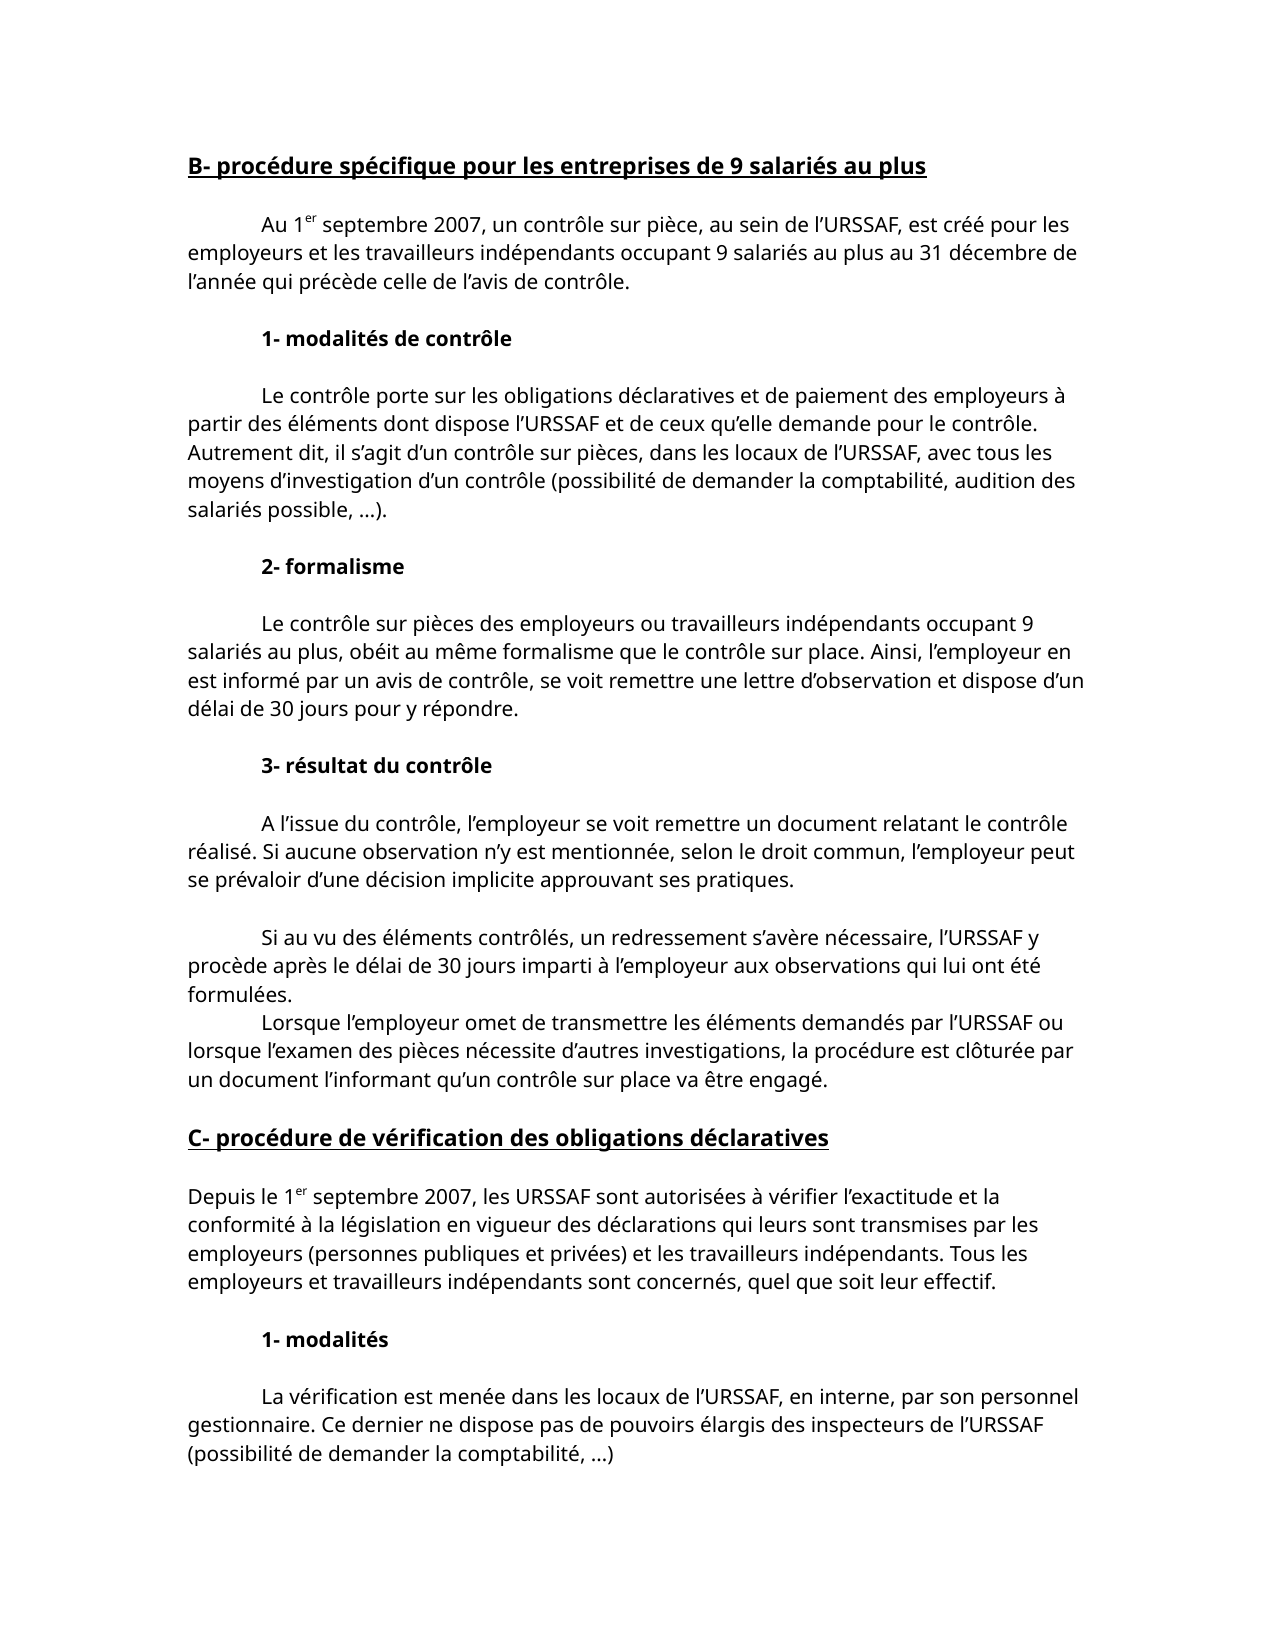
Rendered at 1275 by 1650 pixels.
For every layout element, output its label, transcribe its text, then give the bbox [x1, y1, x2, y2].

text B- procédure spécifique pour les entreprises de 9 salariés au plus [187, 150, 1087, 181]
text Au 1er septembre 2007, un contrôle sur pièce, au sein de l’URSSAF, est créé pour les employeurs et les travailleurs indépendants occupant 9 salariés au plus au 31 décembre de l’année qui précède celle de l’avis de contrôle. [187, 210, 1087, 295]
text C- procédure de vérification des obligations déclaratives [187, 1122, 1087, 1153]
text 2- formalisme [187, 552, 1087, 580]
text Le contrôle sur pièces des employeurs ou travailleurs indépendants occupant 9 salariés au plus, obéit au même formalisme que le contrôle sur place. Ainsi, l’employeur en est informé par un avis de contrôle, se voit remettre une lettre d’observation et dispose d’un délai de 30 jours pour y répondre. [187, 609, 1087, 723]
text La vérification est menée dans les locaux de l’URSSAF, en interne, par son personnel gestionnaire. Ce dernier ne dispose pas de pouvoirs élargis des inspecteurs de l’URSSAF (possibilité de demander la comptabilité, …) [187, 1382, 1087, 1467]
text Le contrôle porte sur les obligations déclaratives et de paiement des employeurs à partir des éléments dont dispose l’URSSAF et de ceux qu’elle demande pour le contrôle. Autrement dit, il s’agit d’un contrôle sur pièces, dans les locaux de l’URSSAF, avec tous les moyens d’investigation d’un contrôle (possibilité de demander la comptabilité, audition des salariés possible, …). [187, 381, 1087, 523]
text Si au vu des éléments contrôlés, un redressement s’avère nécessaire, l’URSSAF y procède après le délai de 30 jours imparti à l’employeur aux observations qui lui ont été formulées. [187, 923, 1087, 1008]
text 1- modalités de contrôle [187, 324, 1087, 352]
text A l’issue du contrôle, l’employeur se voit remettre un document relatant le contrôle réalisé. Si aucune observation n’y est mentionnée, selon le droit commun, l’employeur peut se prévaloir d’une décision implicite approuvant ses pratiques. [187, 809, 1087, 894]
text Lorsque l’employeur omet de transmettre les éléments demandés par l’URSSAF ou lorsque l’examen des pièces nécessite d’autres investigations, la procédure est clôturée par un document l’informant qu’un contrôle sur place va être engagé. [187, 1008, 1087, 1093]
text 1- modalités [187, 1325, 1087, 1353]
text Depuis le 1er septembre 2007, les URSSAF sont autorisées à vérifier l’exactitude et la conformité à la législation en vigueur des déclarations qui leurs sont transmises par les employeurs (personnes publiques et privées) et les travailleurs indépendants. Tous les employeurs et travailleurs indépendants sont concernés, quel que soit leur effectif. [187, 1182, 1087, 1296]
text 3- résultat du contrôle [187, 752, 1087, 780]
